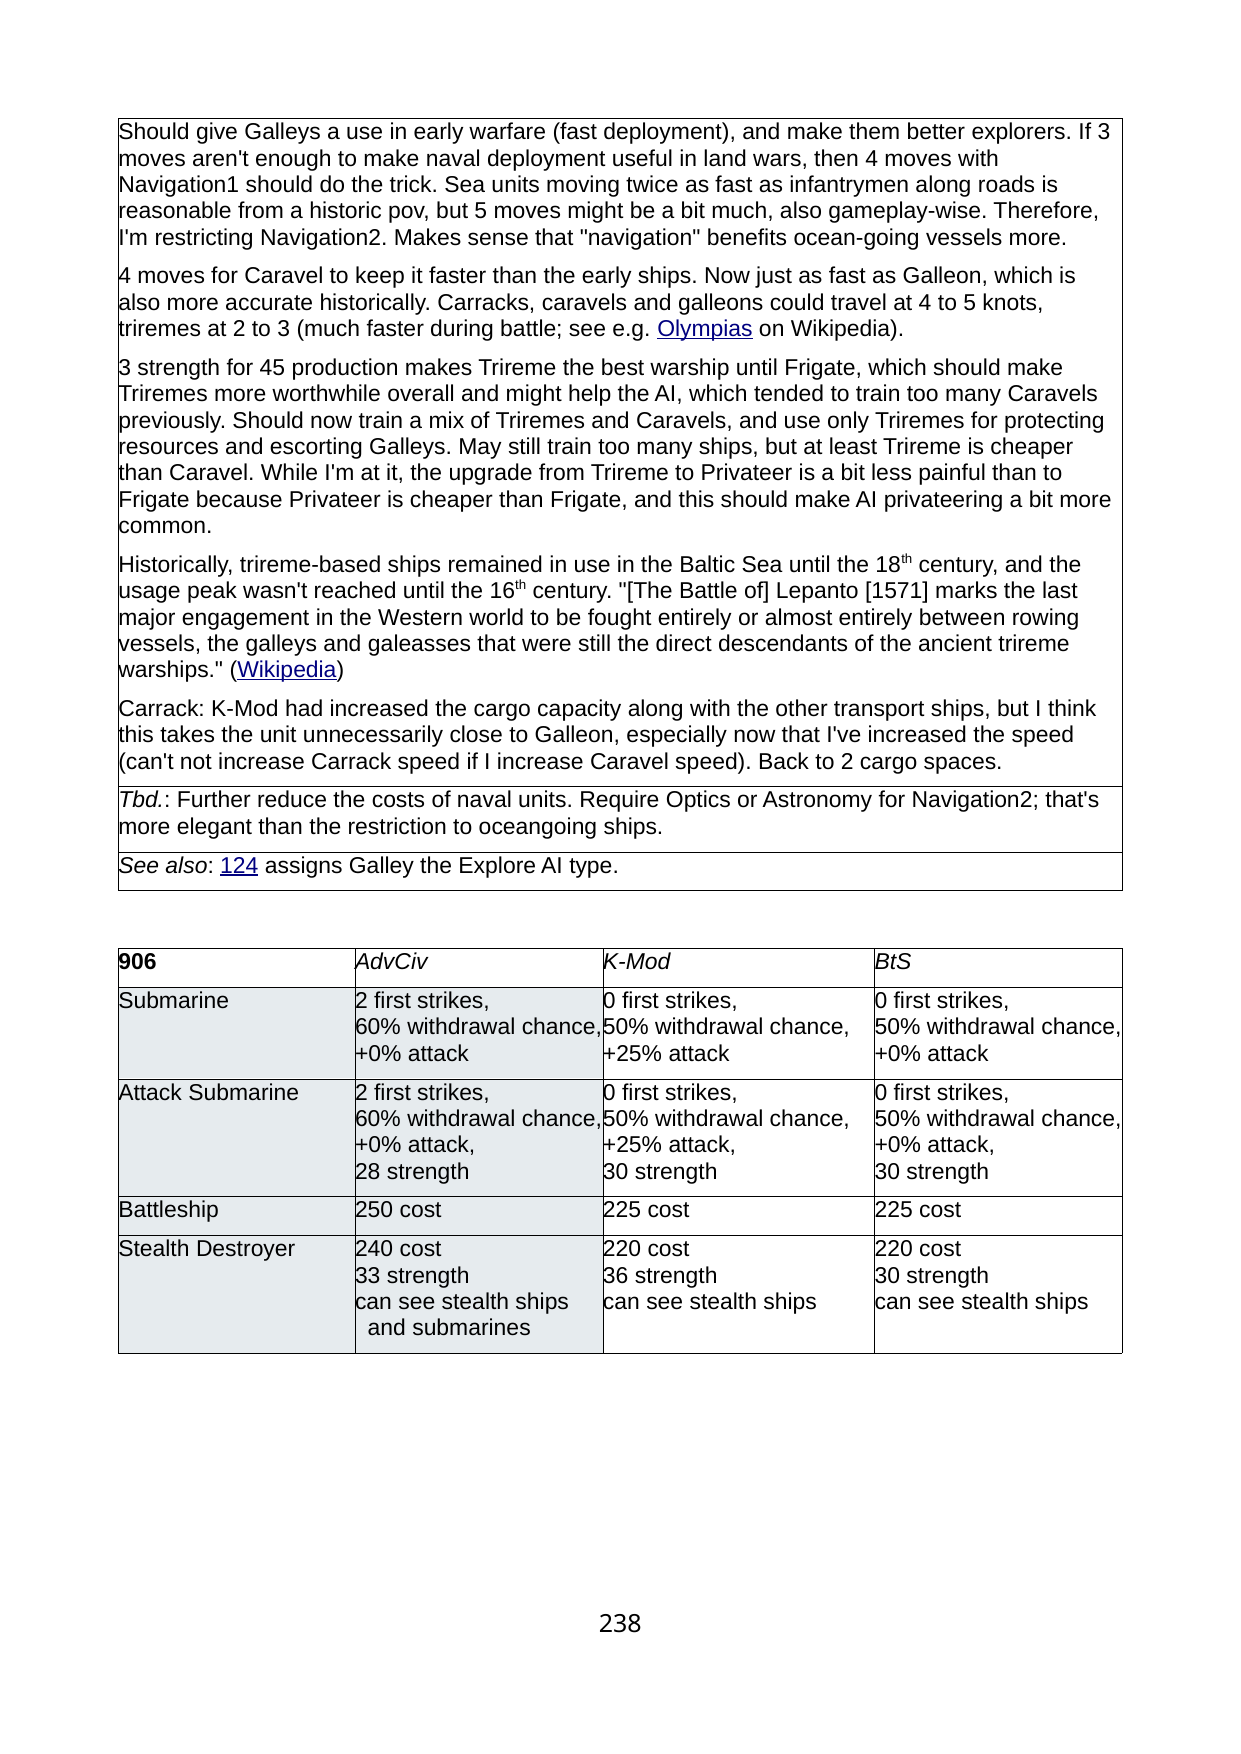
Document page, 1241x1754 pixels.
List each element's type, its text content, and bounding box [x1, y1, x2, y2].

table_cell 0 first strikes, 50% withdrawal chance, +25% attack, 30 strength [604, 1080, 874, 1196]
table_cell Submarine [119, 988, 355, 1078]
table_header 906 [119, 949, 355, 987]
table_header BtS [875, 949, 1122, 987]
table_header K-Mod [604, 949, 874, 987]
table_cell 225 cost [604, 1197, 874, 1235]
table_cell 0 first strikes, 50% withdrawal chance, +0% attack, 30 strength [875, 1080, 1122, 1196]
table_cell See also: 124 assigns Galley the Explore AI type. [119, 853, 1122, 890]
table_cell Should give Galleys a use in early warfare (fast deployment), and make them better explorers. If 3 moves aren't enough to make naval deployment useful in land wars, then 4 moves with Navigation1 should do the trick. Sea units moving twice as fast as infantrymen along roads is reasonable from a historic pov, but 5 moves might be a bit much, also gameplay-wise. Therefore, I'm restricting Navigation2. Makes sense that "navigation" benefits ocean-going vessels more. 4 moves for Caravel to keep it faster than the early ships. Now just as fast as Galleon, which is also more accurate historically. Carracks, caravels and galleons could travel at 4 to 5 knots, triremes at 2 to 3 (much faster during battle; see e.g. Olympias on Wikipedia). 3 strength for 45 production makes Trireme the best warship until Frigate, which should make Triremes more worthwhile overall and might help the AI, which tended to train too many Caravels previously. Should now train a mix of Triremes and Caravels, and use only Triremes for protecting resources and escorting Galleys. May still train too many ships, but at least Trireme is cheaper than Caravel. While I'm at it, the upgrade from Trireme to Privateer is a bit less painful than to Frigate because Privateer is cheaper than Frigate, and this should make AI privateering a bit more common. Historically, trireme-based ships remained in use in the Baltic Sea until the 18th century, and the usage peak wasn't reached until the 16th century. "[The Battle of] Lepanto [1571] marks the last major engagement in the Western world to be fought entirely or almost entirely between rowing vessels, the galleys and galeasses that were still the direct descendants of the ancient trireme warships." (Wikipedia) Carrack: K-Mod had increased the cargo capacity along with the other transport ships, but I think this takes the unit unnecessarily close to Galleon, especially now that I've increased the speed (can't not increase Carrack speed if I increase Caravel speed). Back to 2 cargo spaces. [119, 119, 1122, 786]
table_cell 0 first strikes, 50% withdrawal chance, +0% attack [875, 988, 1122, 1078]
table_cell 250 cost [356, 1197, 603, 1235]
table_cell 0 first strikes, 50% withdrawal chance, +25% attack [604, 988, 874, 1078]
table_cell 2 first strikes, 60% withdrawal chance, +0% attack [356, 988, 603, 1078]
table_cell 2 first strikes, 60% withdrawal chance, +0% attack, 28 strength [356, 1080, 603, 1196]
table_cell 220 cost 36 strength can see stealth ships [604, 1236, 874, 1353]
table_cell Stealth Destroyer [119, 1236, 355, 1353]
table_header AdvCiv [356, 949, 603, 987]
table_cell Tbd.: Further reduce the costs of naval units. Require Optics or Astronomy for Navigation2; that's more elegant than the restriction to oceangoing ships. [119, 787, 1122, 852]
table_cell 240 cost 33 strength can see stealth ships and submarines [356, 1236, 603, 1353]
table_cell Attack Submarine [119, 1080, 355, 1196]
table_cell 220 cost 30 strength can see stealth ships [875, 1236, 1122, 1353]
table_cell Battleship [119, 1197, 355, 1235]
table_cell 225 cost [875, 1197, 1122, 1235]
